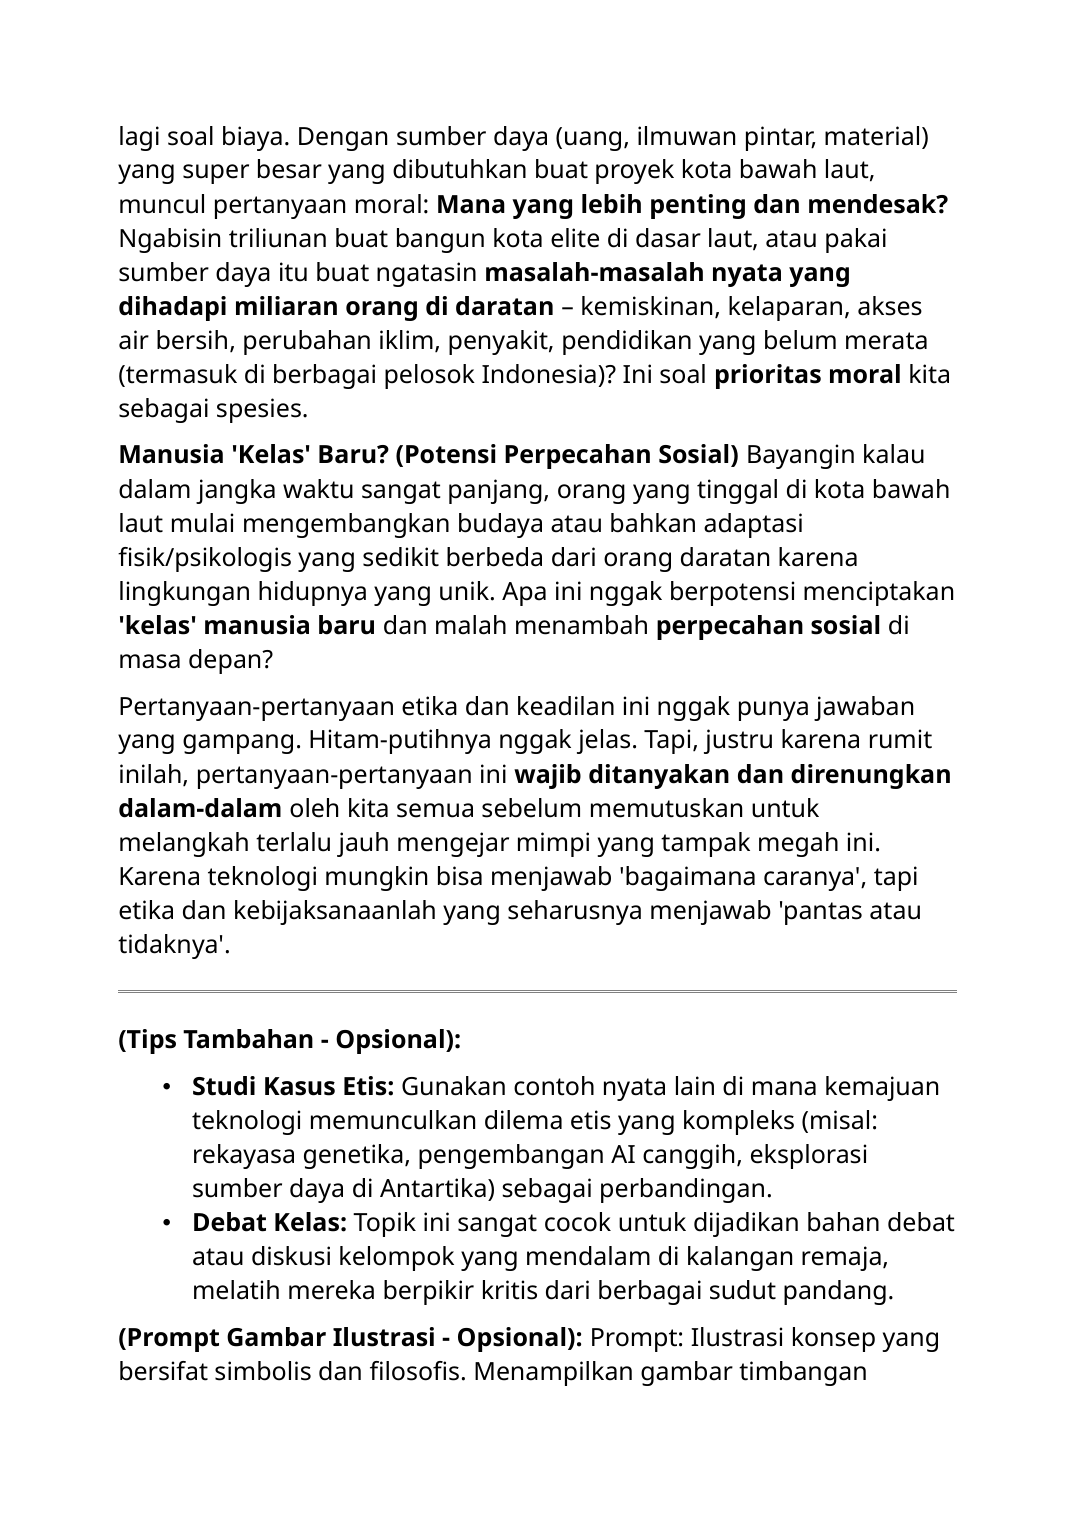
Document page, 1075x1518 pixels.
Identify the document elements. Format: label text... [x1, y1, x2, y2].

text lagi soal biaya. Dengan sumber daya (uang, ilmuwan pintar, material) yang super besar yang dibutuhkan buat proyek kota bawah laut, muncul pertanyaan moral: Mana yang lebih penting dan mendesak? Ngabisin triliunan buat bangun kota elite di dasar laut, atau pakai sumber daya itu buat ngatasin masalah-masalah nyata yang dihadapi miliaran orang di daratan – kemiskinan, kelaparan, akses air bersih, perubahan iklim, penyakit, pendidikan yang belum merata (termasuk di berbagai pelosok Indonesia)? Ini soal prioritas moral kita sebagai spesies. [118, 118, 957, 425]
list Studi Kasus Etis: Gunakan contoh nyata lain di mana kemajuan teknologi memunculkan dilema etis yang kompleks (misal: rekayasa genetika, pengembangan AI canggih, eksplorasi sumber daya di Antartika) sebagai perbandingan. [162, 1068, 957, 1205]
text Manusia 'Kelas' Baru? (Potensi Perpecahan Sosial) Bayangin kalau dalam jangka waktu sangat panjang, orang yang tinggal di kota bawah laut mulai mengembangkan budaya atau bahkan adaptasi fisik/psikologis yang sedikit berbeda dari orang daratan karena lingkungan hidupnya yang unik. Apa ini nggak berpotensi menciptakan 'kelas' manusia baru dan malah menambah perpecahan sosial di masa depan? [118, 437, 957, 676]
list Debat Kelas: Topik ini sangat cocok untuk dijadikan bahan debat atau diskusi kelompok yang mendalam di kalangan remaja, melatih mereka berpikir kritis dari berbagai sudut pandang. [162, 1205, 957, 1307]
text (Prompt Gambar Ilustrasi - Opsional): Prompt: Ilustrasi konsep yang bersifat simbolis dan filosofis. Menampilkan gambar timbangan [118, 1319, 957, 1388]
text (Tips Tambahan - Opsional): [118, 1022, 957, 1056]
text Pertanyaan-pertanyaan etika dan keadilan ini nggak punya jawaban yang gampang. Hitam-putihnya nggak jelas. Tapi, justru karena rumit inilah, pertanyaan-pertanyaan ini wajib ditanyakan dan direnungkan dalam-dalam oleh kita semua sebelum memutuskan untuk melangkah terlalu jauh mengejar mimpi yang tampak megah ini. Karena teknologi mungkin bisa menjawab 'bagaimana caranya', tapi etika dan kebijaksanaanlah yang seharusnya menjawab 'pantas atau tidaknya'. [118, 688, 957, 961]
